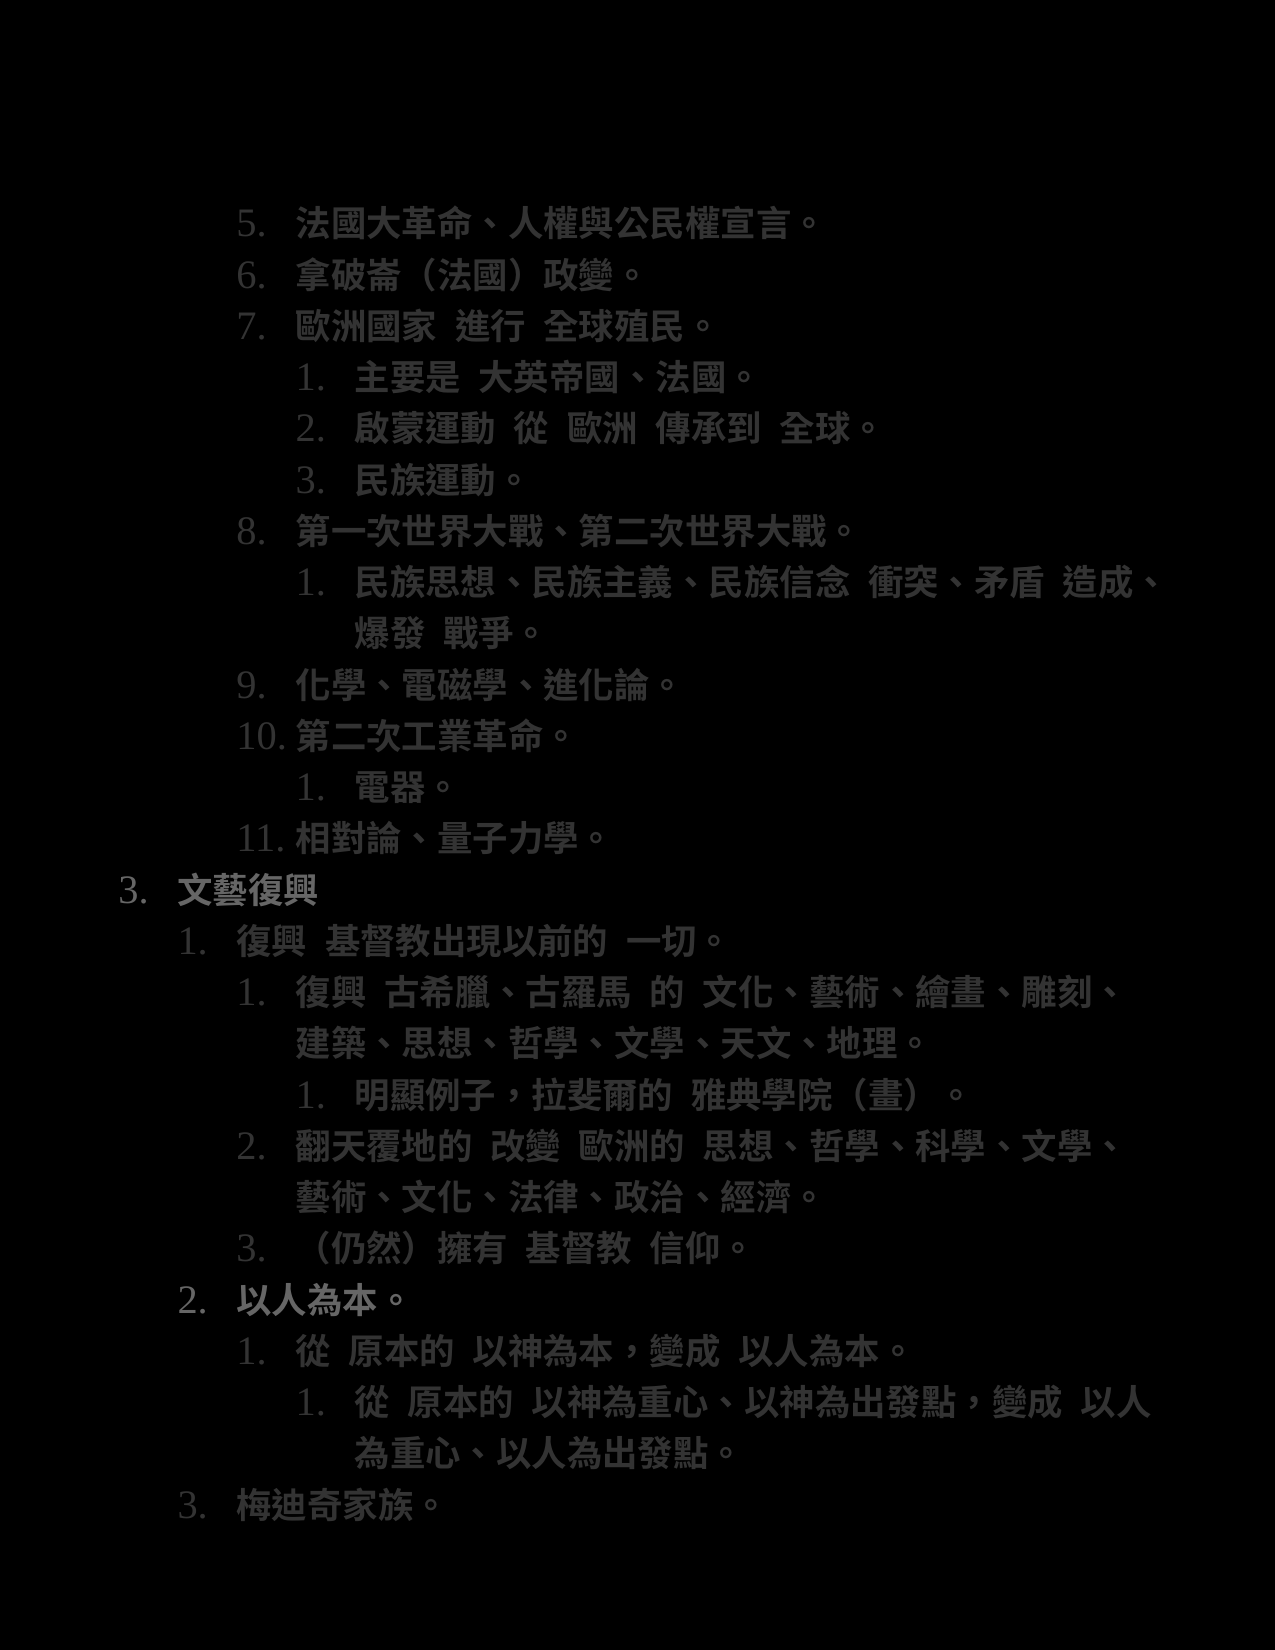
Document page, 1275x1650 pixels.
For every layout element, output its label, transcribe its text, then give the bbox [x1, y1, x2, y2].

list 主要是 大英帝國、法國。 [295, 349, 1157, 401]
list （仍然）擁有 基督教 信仰。 [236, 1221, 1157, 1272]
list 民族思想、民族主義、民族信念 衝突、矛盾 造成、爆發 戰爭。 [295, 554, 1157, 657]
list 以人為本。 [177, 1272, 1157, 1323]
list 復興 古希臘、古羅馬 的 文化、藝術、繪畫、雕刻、建築、思想、哲學、文學、天文、地理。 [236, 964, 1157, 1067]
list 法國大革命、人權與公民權宣言。 [236, 196, 1157, 247]
list 歐洲國家 進行 全球殖民。 [236, 298, 1157, 349]
list 化學、電磁學、進化論。 [236, 657, 1157, 708]
list 從 原本的 以神為本，變成 以人為本。 [236, 1323, 1157, 1374]
list 相對論、量子力學。 [236, 811, 1157, 862]
list 翻天覆地的 改變 歐洲的 思想、哲學、科學、文學、藝術、文化、法律、政治、經濟。 [236, 1118, 1157, 1221]
list 電器。 [295, 759, 1157, 811]
list 拿破崙（法國）政變。 [236, 247, 1157, 298]
list 明顯例子，拉斐爾的 雅典學院（畫）。 [295, 1067, 1157, 1118]
list 從 原本的 以神為重心、以神為出發點，變成 以人為重心、以人為出發點。 [295, 1374, 1157, 1477]
list 梅迪奇家族。 [177, 1477, 1157, 1528]
list 民族運動。 [295, 452, 1157, 503]
list 文藝復興 [118, 862, 1157, 913]
list 復興 基督教出現以前的 一切。 [177, 913, 1157, 964]
list 第二次工業革命。 [236, 708, 1157, 759]
list 第一次世界大戰、第二次世界大戰。 [236, 503, 1157, 554]
list 啟蒙運動 從 歐洲 傳承到 全球。 [295, 401, 1157, 452]
